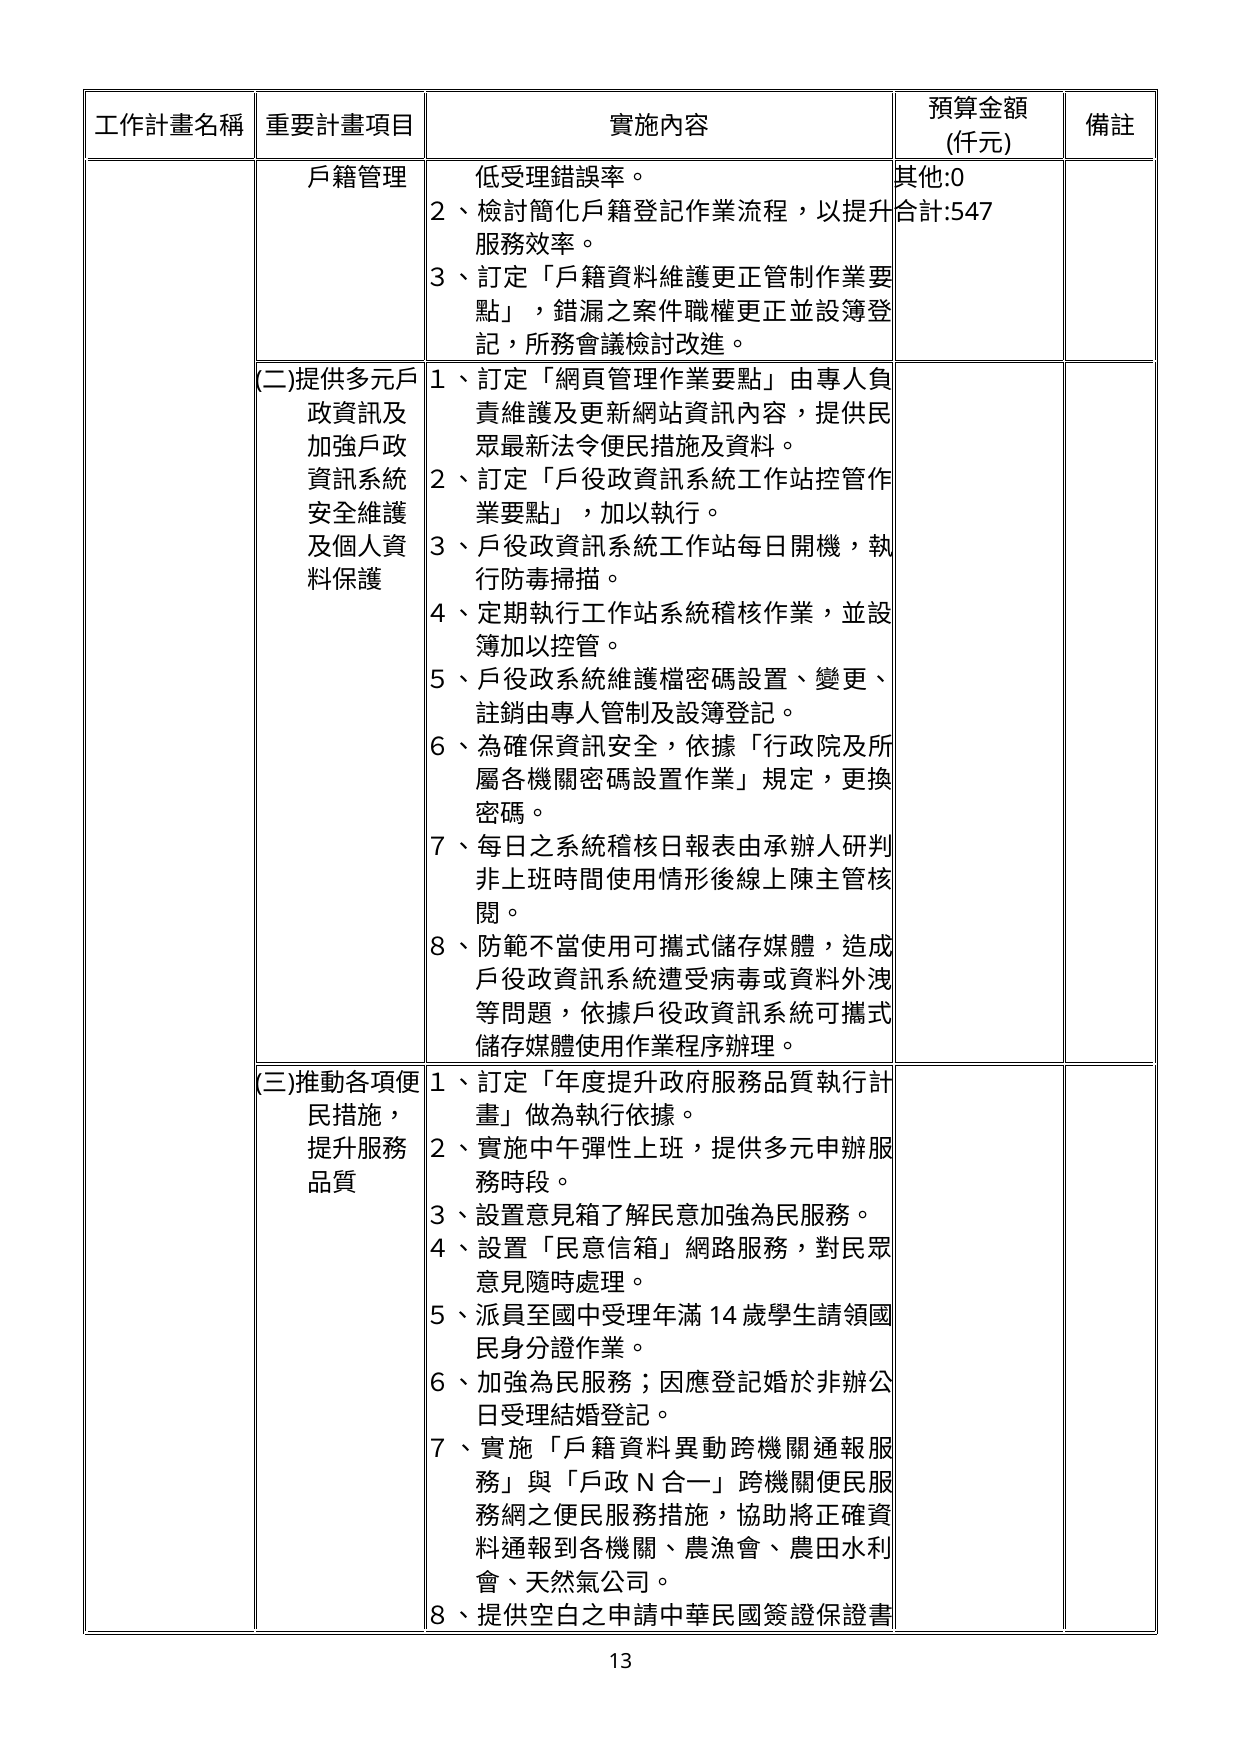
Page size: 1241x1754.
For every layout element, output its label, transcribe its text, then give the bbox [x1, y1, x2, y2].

table_cell [84, 158, 255, 1631]
table_cell [1064, 360, 1156, 1062]
table_cell １、訂定「網頁管理作業要點」由專人負責維護及更新網站資訊內容，提供民眾最新法令便民措施及資料。 ２、訂定「戶役政資訊系統工作站控管作業要點」，加以執行。 ３、戶役政資訊系統工作站每日開機，執行防毒掃描。 ４、定期執行工作站系統稽核作業，並設簿加以控管。 ５、戶役政系統維護檔密碼設置、變更、註銷由專人管制及設簿登記。 ６、為確保資訊安全，依據「行政院及所屬各機關密碼設置作業」規定，更換密碼。 ７、每日之系統稽核日報表由承辦人研判非上班時間使用情形後線上陳主管核閱。 ８、防範不當使用可攜式儲存媒體，造成戶役政資訊系統遭受病毒或資料外洩等問題，依據戶役政資訊系統可攜式儲存媒體使用作業程序辦理。 [427, 363, 892, 1062]
table_cell (二)提供多元戶政資訊及加強戶政資訊系統安全維護及個人資料保護 [257, 363, 424, 1062]
table_cell [894, 1066, 1064, 1631]
table_header 重要計畫項目 [255, 90, 425, 158]
table_header 預算金額 (仟元) [894, 90, 1064, 158]
table_cell [1064, 158, 1156, 360]
table_cell 其他:0 合計:547 [896, 161, 1063, 360]
table_cell １、訂定「年度提升政府服務品質執行計畫」做為執行依據。 ２、實施中午彈性上班，提供多元申辦服務時段。 ３、設置意見箱了解民意加強為民服務。 ４、設置「民意信箱」網路服務，對民眾意見隨時處理。 ５、派員至國中受理年滿14歲學生請領國民身分證作業。 ６、加強為民服務；因應登記婚於非辦公日受理結婚登記。 ７、實施「戶籍資料異動跨機關通報服務」與「戶政N合一」跨機關便民服務網之便民服務措施，協助將正確資料通報到各機關、農漁會、農田水利會、天然氣公司。 ８、提供空白之申請中華民國簽證保證書 [425, 1062, 893, 1631]
table_cell (三)推動各項便民措施，提升服務品質 [255, 1066, 425, 1631]
table_header 工作計畫名稱 [84, 90, 255, 158]
table_header 備註 [1064, 90, 1156, 158]
table_cell [1064, 1062, 1156, 1631]
table_cell 低受理錯誤率。 ２、檢討簡化戶籍登記作業流程，以提升服務效率。 ３、訂定「戶籍資料維護更正管制作業要點」，錯漏之案件職權更正並設簿登記，所務會議檢討改進。 [427, 161, 892, 360]
table_cell [896, 363, 1063, 1062]
table_header 實施內容 [425, 90, 893, 158]
table_cell 戶籍管理 [257, 161, 424, 360]
